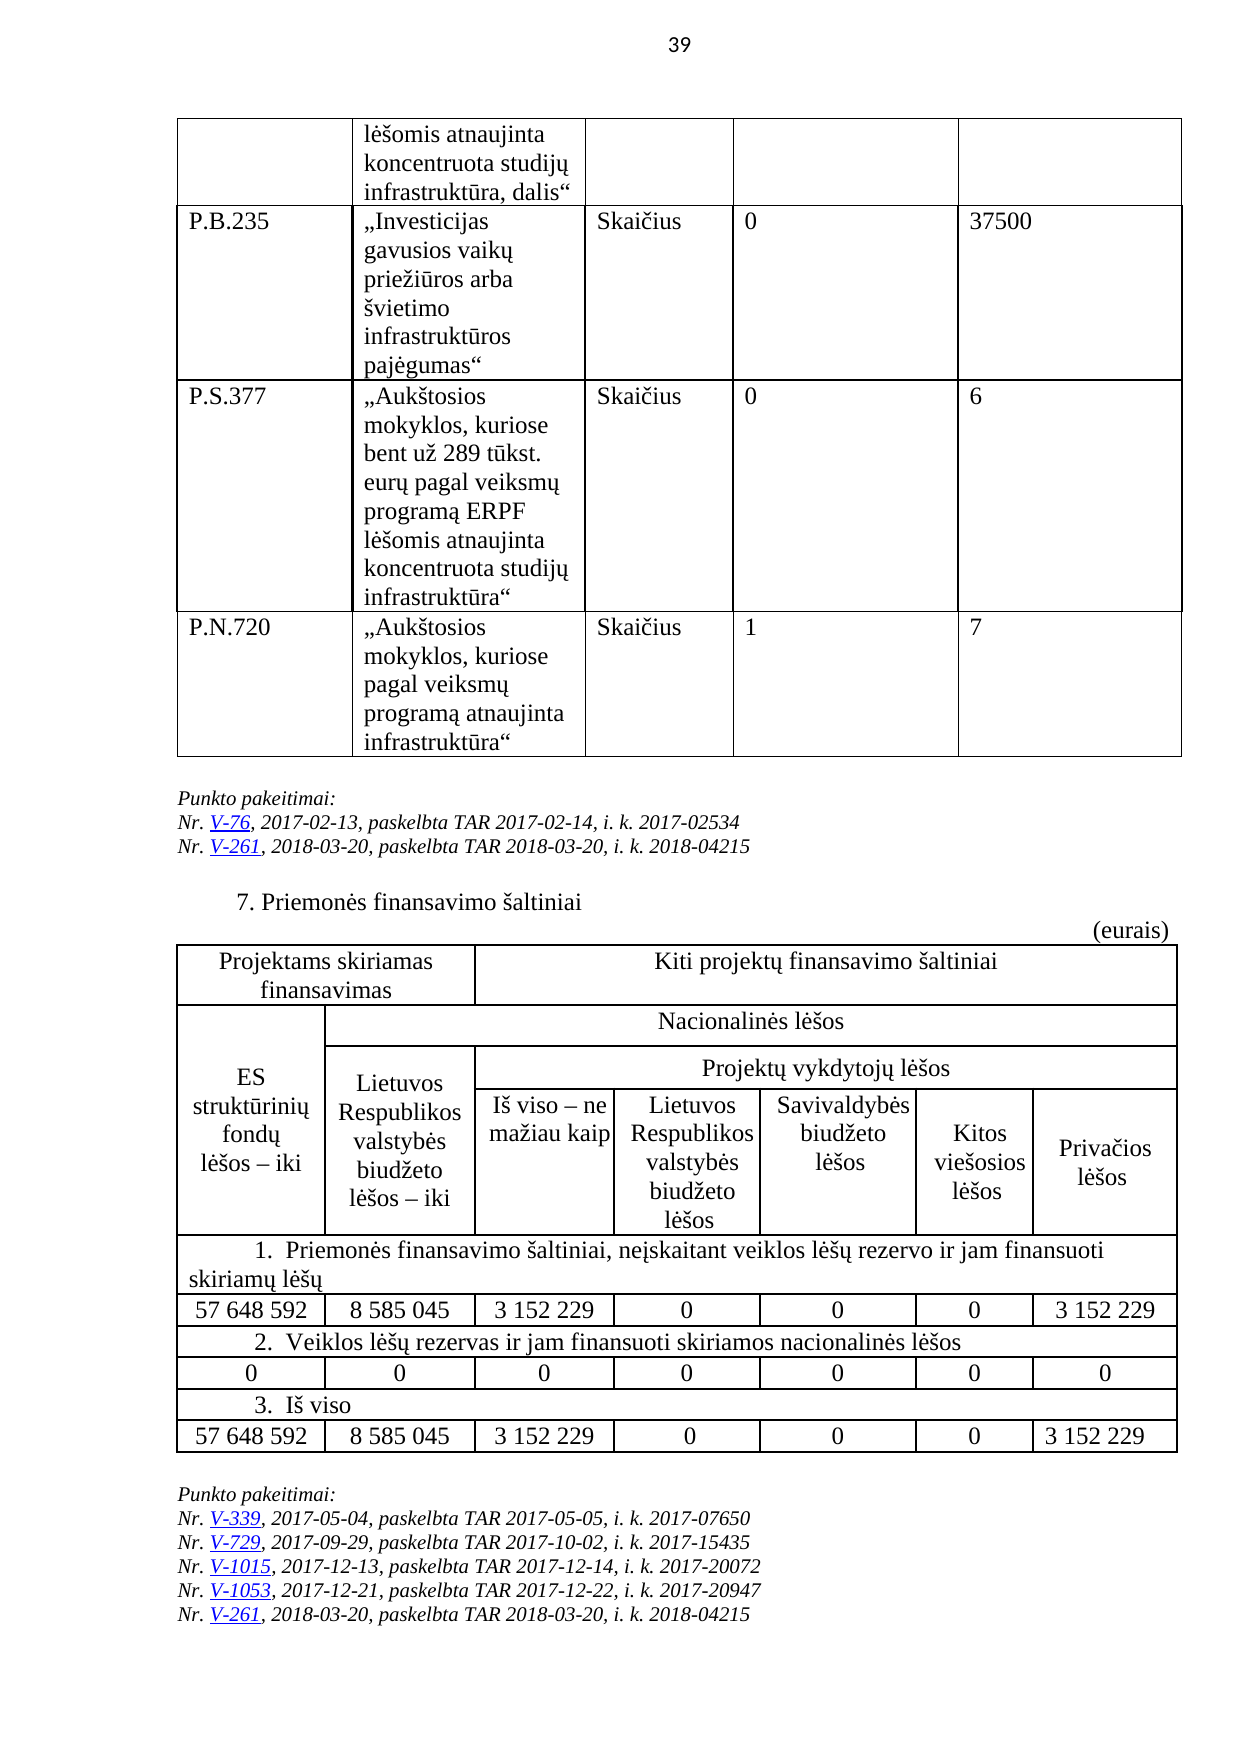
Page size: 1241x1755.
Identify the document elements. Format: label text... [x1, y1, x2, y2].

table_cell 0 [761, 1295, 915, 1325]
text (eurais) [177, 915, 1181, 944]
table_cell 0 [917, 1358, 1032, 1388]
table_cell [734, 119, 958, 205]
table_cell 7 [959, 612, 1181, 756]
table_cell [586, 119, 733, 205]
table_cell 3 152 229 [476, 1295, 613, 1325]
table_cell 3. Iš viso [178, 1390, 1176, 1419]
table_cell Skaičius [586, 206, 732, 379]
table_cell Lietuvos Respublikos valstybės biudžeto lėšos – iki [326, 1047, 474, 1233]
table_cell Skaičius [586, 612, 733, 756]
table_cell „Investicijas gavusios vaikų priežiūros arba švietimo infrastruktūros pajėgumas“ [354, 206, 584, 379]
table_cell ES struktūrinių fondų lėšos – iki [178, 1006, 324, 1233]
table_cell Lietuvos Respublikos valstybės biudžeto lėšos [615, 1090, 759, 1233]
table_cell 0 [476, 1358, 613, 1388]
table_cell Kitos viešosios lėšos [917, 1090, 1032, 1233]
table_cell 3 152 229 [1034, 1421, 1176, 1451]
table_cell 0 [734, 381, 957, 611]
table_cell 8 585 045 [326, 1295, 474, 1325]
table_cell „Aukštosios mokyklos, kuriose bent už 289 tūkst. eurų pagal veiksmų programą ERPF lėšomis atnaujinta koncentruota studijų infrastruktūra“ [354, 381, 584, 611]
table_cell 6 [959, 381, 1181, 611]
table_cell 0 [178, 1358, 324, 1388]
table_cell 57 648 592 [178, 1421, 324, 1451]
table_cell 0 [615, 1295, 759, 1325]
table_cell 57 648 592 [178, 1295, 324, 1325]
text Nr. V-261, 2018-03-20, paskelbta TAR 2018-03-20, i. k. 2018-04215 [177, 834, 1181, 858]
table_cell P.N.720 [178, 612, 352, 756]
table_cell Privačios lėšos [1034, 1090, 1176, 1233]
table_cell 3 152 229 [1034, 1295, 1176, 1325]
table_header Kiti projektų finansavimo šaltiniai [476, 946, 1176, 1004]
table_cell P.S.377 [178, 381, 351, 611]
text Nr. V-729, 2017-09-29, paskelbta TAR 2017-10-02, i. k. 2017-15435 [177, 1530, 1181, 1554]
table_cell Savivaldybės biudžeto lėšos [761, 1090, 915, 1233]
table_cell 8 585 045 [326, 1421, 474, 1451]
table_cell 0 [615, 1358, 759, 1388]
table_cell 0 [326, 1358, 474, 1388]
text Nr. V-1053, 2017-12-21, paskelbta TAR 2017-12-22, i. k. 2017-20947 [177, 1578, 1181, 1602]
table_cell 2. Veiklos lėšų rezervas ir jam finansuoti skiriamos nacionalinės lėšos [178, 1327, 1176, 1356]
table_cell Nacionalinės lėšos [326, 1006, 1176, 1045]
table_cell 0 [615, 1421, 759, 1451]
table_cell 1. Priemonės finansavimo šaltiniai, neįskaitant veiklos lėšų rezervo ir jam finansuoti skiriamų lėšų [178, 1236, 1176, 1293]
table_cell Iš viso – ne mažiau kaip [476, 1090, 613, 1233]
table_cell 0 [917, 1295, 1032, 1325]
table_cell „Aukštosios mokyklos, kuriose pagal veiksmų programą atnaujinta infrastruktūra“ [353, 612, 585, 756]
text Nr. V-339, 2017-05-04, paskelbta TAR 2017-05-05, i. k. 2017-07650 [177, 1506, 1181, 1530]
text Nr. V-261, 2018-03-20, paskelbta TAR 2018-03-20, i. k. 2018-04215 [177, 1602, 1181, 1626]
table_cell [959, 119, 1181, 205]
table_cell lėšomis atnaujinta koncentruota studijų infrastruktūra, dalis“ [353, 119, 585, 205]
text Nr. V-76, 2017-02-13, paskelbta TAR 2017-02-14, i. k. 2017-02534 [177, 810, 1181, 834]
table_cell 3 152 229 [476, 1421, 613, 1451]
text Punkto pakeitimai: [177, 1482, 1181, 1506]
table_cell 0 [1034, 1358, 1176, 1388]
table_cell Skaičius [586, 381, 732, 611]
table_cell [178, 119, 352, 205]
table_cell 0 [761, 1421, 915, 1451]
table_cell Projektų vykdytojų lėšos [476, 1047, 1176, 1088]
table_cell 0 [761, 1358, 915, 1388]
table_cell P.B.235 [178, 206, 351, 379]
text 7. Priemonės finansavimo šaltiniai [236, 887, 1181, 915]
text Punkto pakeitimai: [177, 786, 1181, 810]
table_cell 0 [734, 206, 957, 379]
table_cell 1 [734, 612, 958, 756]
text Nr. V-1015, 2017-12-13, paskelbta TAR 2017-12-14, i. k. 2017-20072 [177, 1554, 1181, 1578]
table_cell 37500 [959, 206, 1181, 379]
table_header Projektams skiriamas finansavimas [178, 946, 474, 1004]
table_cell 0 [917, 1421, 1032, 1451]
